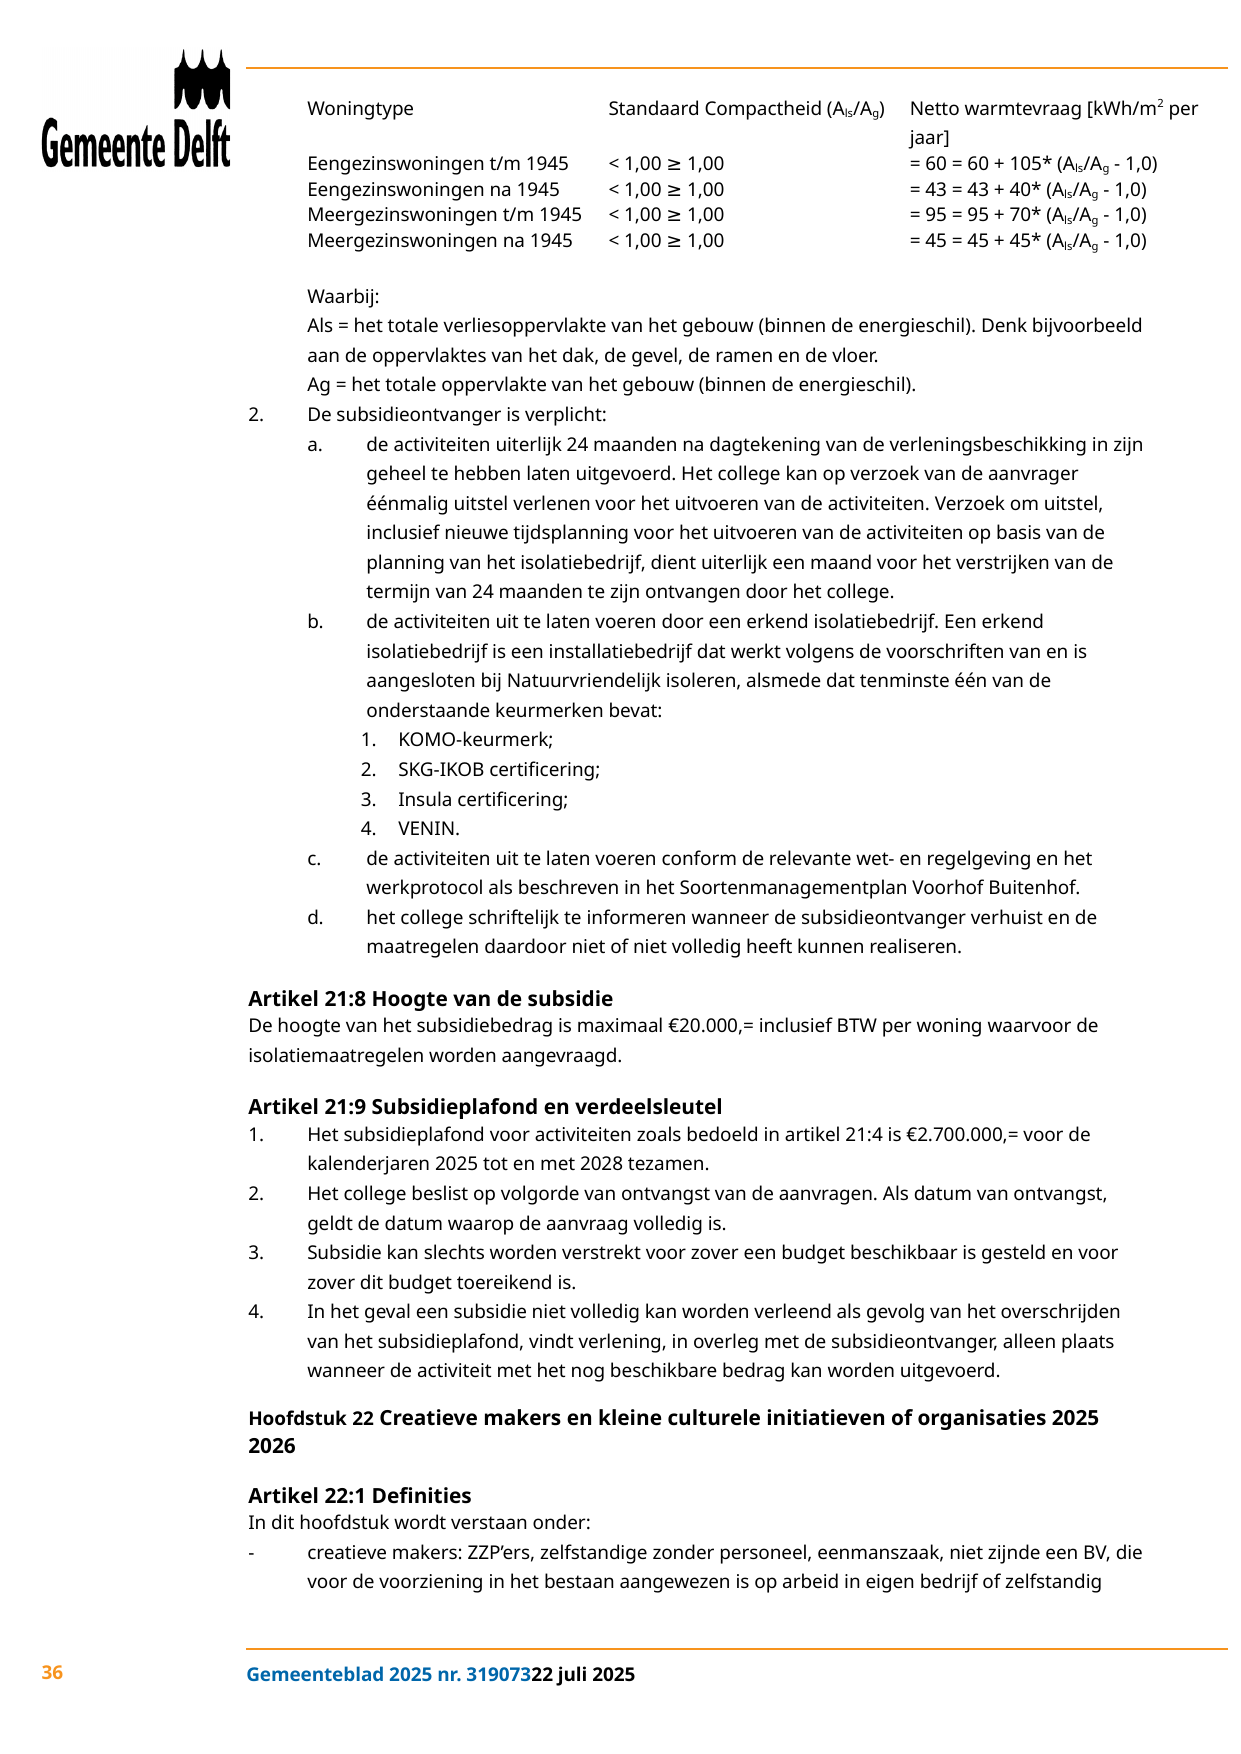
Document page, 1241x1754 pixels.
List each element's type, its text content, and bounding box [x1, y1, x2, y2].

list de activiteiten uit te laten voeren conform de relevante wet- en regelgeving en het werkprotocol als beschreven in het Soortenmanagementplan Voorhof Buitenhof. [307, 845, 1152, 900]
table_header Woningtype [307, 95, 608, 150]
text Artikel 21:9 Subsidieplafond en verdeelsleutel [248, 1092, 1152, 1121]
text In dit hoofdstuk wordt verstaan onder: [248, 1509, 1152, 1535]
table_cell = 60 = 60 + 105* (Als/Ag - 1,0) [910, 150, 1211, 176]
table_header Netto warmtevraag [kWh/m2 per jaar] [910, 95, 1211, 150]
list SKG-IKOB certificering; [361, 756, 1152, 782]
list Het college beslist op volgorde van ontvangst van de aanvragen. Als datum van ontvangst, geldt de datum waarop de aanvraag volledig is. [248, 1180, 1152, 1235]
table_cell < 1,00 ≥ 1,00 [608, 202, 909, 227]
list creatieve makers: ZZP’ers, zelfstandige zonder personeel, eenmanszaak, niet zijnde een BV, die voor de voorziening in het bestaan aangewezen is op arbeid in eigen bedrijf of zelfstandig [248, 1539, 1152, 1594]
list de activiteiten uiterlijk 24 maanden na dagtekening van de verleningsbeschikking in zijn geheel te hebben laten uitgevoerd. Het college kan op verzoek van de aanvrager éénmalig uitstel verlenen voor het uitvoeren van de activiteiten. Verzoek om uitstel, inclusief nieuwe tijdsplanning voor het uitvoeren van de activiteiten op basis van de planning van het isolatiebedrijf, dient uiterlijk een maand voor het verstrijken van de termijn van 24 maanden te zijn ontvangen door het college. [307, 431, 1152, 604]
list het college schriftelijk te informeren wanneer de subsidieontvanger verhuist en de maatregelen daardoor niet of niet volledig heeft kunnen realiseren. [307, 904, 1152, 959]
table_header Standaard Compactheid (Als/Ag) [608, 95, 909, 150]
table_cell Eengezinswoningen t/m 1945 [307, 150, 608, 176]
text De hoogte van het subsidiebedrag is maximaal €20.000,= inclusief BTW per woning waarvoor de isolatiemaatregelen worden aangevraagd. [248, 1012, 1152, 1068]
table_cell < 1,00 ≥ 1,00 [608, 176, 909, 202]
table_cell = 45 = 45 + 45* (Als/Ag - 1,0) [910, 228, 1211, 253]
list Subsidie kan slechts worden verstrekt voor zover een budget beschikbaar is gesteld en voor zover dit budget toereikend is. [248, 1239, 1152, 1294]
table_cell = 95 = 95 + 70* (Als/Ag - 1,0) [910, 202, 1211, 227]
list KOMO-keurmerk; [361, 727, 1152, 752]
text Artikel 22:1 Definities [248, 1481, 1152, 1509]
text Artikel 21:8 Hoogte van de subsidie [248, 984, 1152, 1012]
table_cell Meergezinswoningen na 1945 [307, 228, 608, 253]
text Hoofdstuk 22 Creatieve makers en kleine culturele initiatieven of organisaties 2025 2026 [248, 1403, 1152, 1460]
table_cell = 43 = 43 + 40* (Als/Ag - 1,0) [910, 176, 1211, 202]
table_cell < 1,00 ≥ 1,00 [608, 228, 909, 253]
list Het subsidieplafond voor activiteiten zoals bedoeld in artikel 21:4 is €2.700.000,= voor de kalenderjaren 2025 tot en met 2028 tezamen. [248, 1121, 1152, 1176]
list Waarbij: [248, 283, 1152, 308]
list Ag = het totale oppervlakte van het gebouw (binnen de energieschil). [248, 372, 1152, 397]
list VENIN. [361, 815, 1152, 841]
picture [41, 47, 231, 172]
list Als = het totale verliesoppervlakte van het gebouw (binnen de energieschil). Denk bijvoorbeeld aan de oppervlaktes van het dak, de gevel, de ramen en de vloer. [248, 312, 1152, 368]
list De subsidieontvanger is verplicht: [248, 401, 1152, 427]
list In het geval een subsidie niet volledig kan worden verleend als gevolg van het overschrijden van het subsidieplafond, vindt verlening, in overleg met de subsidieontvanger, alleen plaats wanneer de activiteit met het nog beschikbare bedrag kan worden uitgevoerd. [248, 1298, 1152, 1383]
table_cell Meergezinswoningen t/m 1945 [307, 202, 608, 227]
list de activiteiten uit te laten voeren door een erkend isolatiebedrijf. Een erkend isolatiebedrijf is een installatiebedrijf dat werkt volgens de voorschriften van en is aangesloten bij Natuurvriendelijk isoleren, alsmede dat tenminste één van de onderstaande keurmerken bevat: [307, 608, 1152, 723]
table_cell Eengezinswoningen na 1945 [307, 176, 608, 202]
list Insula certificering; [361, 786, 1152, 811]
table_cell < 1,00 ≥ 1,00 [608, 150, 909, 176]
